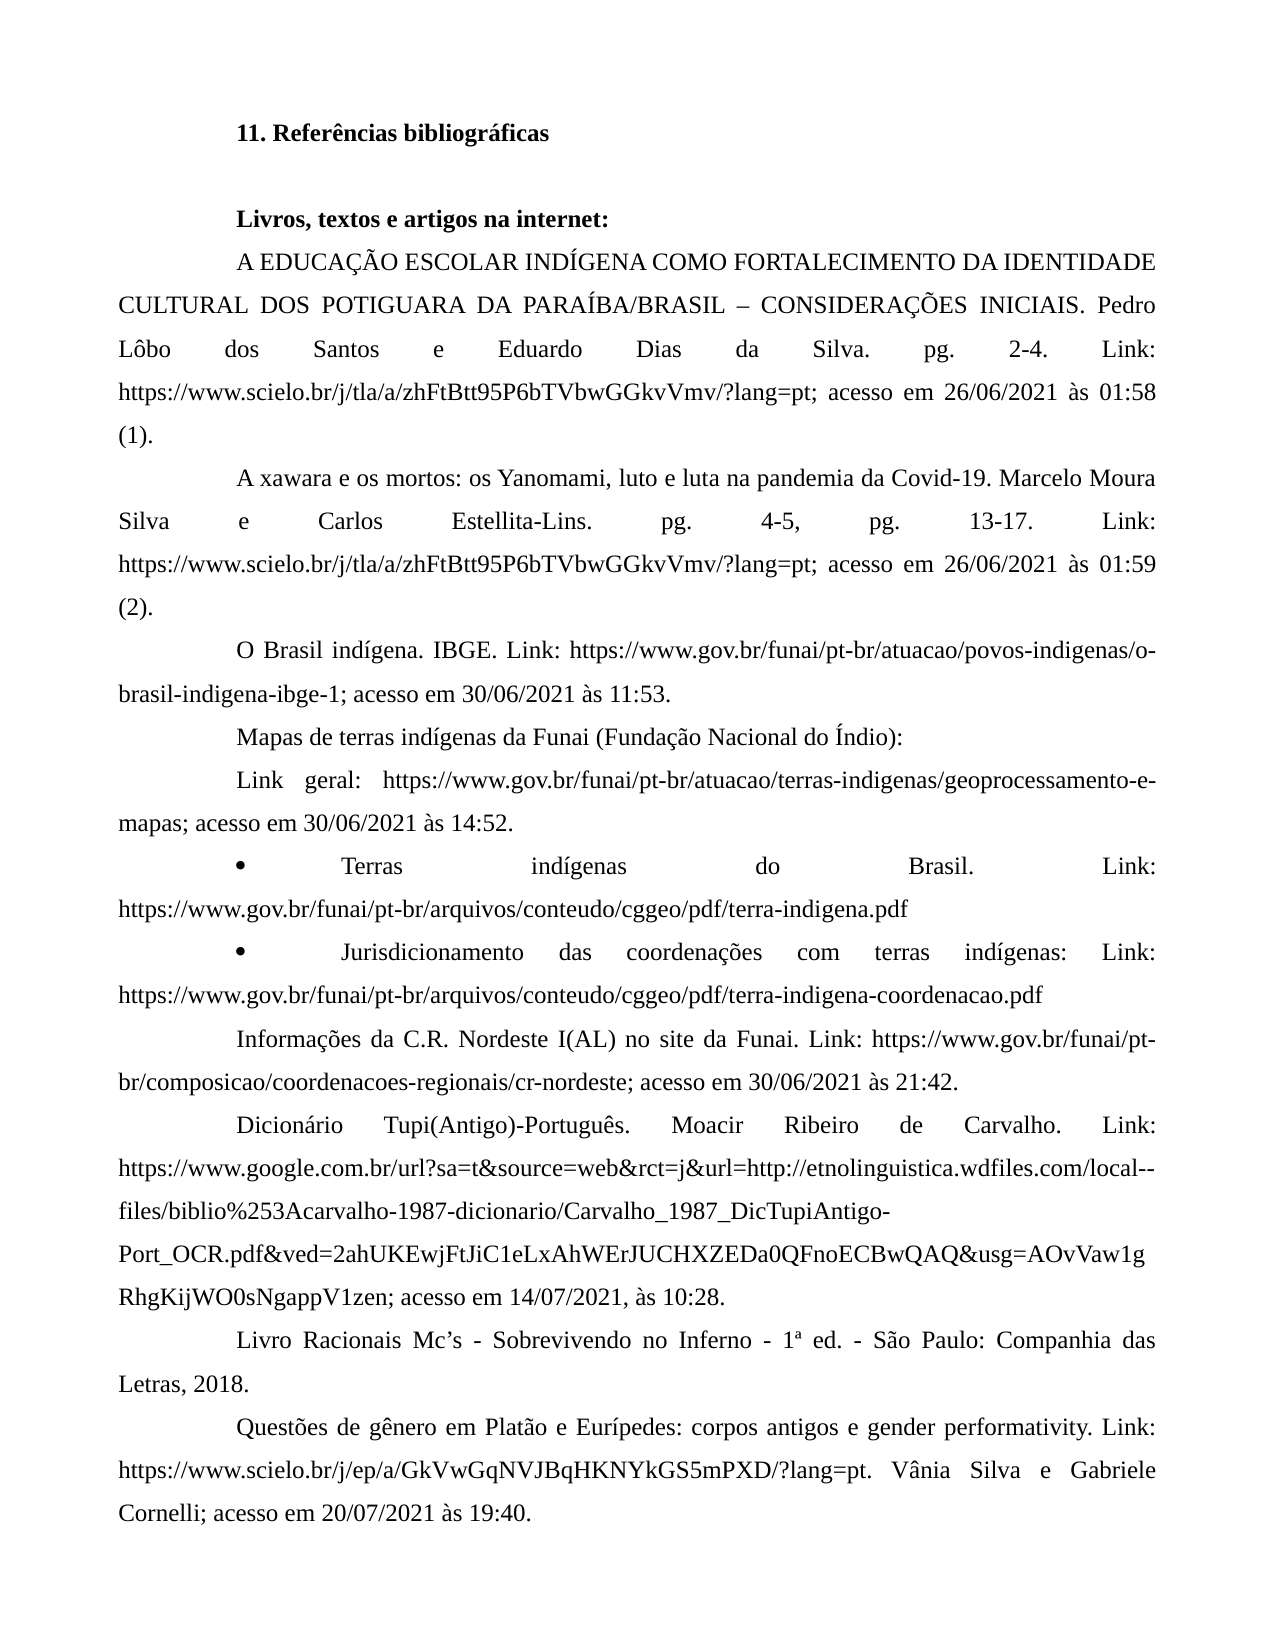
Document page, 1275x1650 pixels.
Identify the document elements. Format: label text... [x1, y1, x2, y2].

text 11. Referências bibliográficas [118, 118, 1157, 147]
text Mapas de terras indígenas da Funai (Fundação Nacional do Índio): [118, 722, 1157, 751]
text Link geral: https://www.gov.br/funai/pt-br/atuacao/terras-indigenas/geoprocessamento-e-mapas; acesso em 30/06/2021 às 14:52. [118, 765, 1157, 837]
text A xawara e os mortos: os Yanomami, luto e luta na pandemia da Covid-19. Marcelo Moura Silva e Carlos Estellita-Lins. pg. 4-5, pg. 13-17. Link: https://www.scielo.br/j/tla/a/zhFtBtt95P6bTVbwGGkvVmv/?lang=pt; acesso em 26/06/2021 às 01:59 (2). [118, 463, 1157, 621]
list Jurisdicionamento das coordenações com terras indígenas: Link: https://www.gov.br/funai/pt-br/arquivos/conteudo/cggeo/pdf/terra-indigena-coordenacao.pdf [118, 937, 1157, 1009]
text A EDUCAÇÃO ESCOLAR INDÍGENA COMO FORTALECIMENTO DA IDENTIDADE CULTURAL DOS POTIGUARA DA PARAÍBA/BRASIL – CONSIDERAÇÕES INICIAIS. Pedro Lôbo dos Santos e Eduardo Dias da Silva. pg. 2-4. Link: https://www.scielo.br/j/tla/a/zhFtBtt95P6bTVbwGGkvVmv/?lang=pt; acesso em 26/06/2021 às 01:58 (1). [118, 247, 1157, 449]
text Livro Racionais Mc’s - Sobrevivendo no Inferno - 1ª ed. - São Paulo: Companhia das Letras, 2018. [118, 1326, 1157, 1397]
text Questões de gênero em Platão e Eurípedes: corpos antigos e gender performativity. Link: https://www.scielo.br/j/ep/a/GkVwGqNVJBqHKNYkGS5mPXD/?lang=pt. Vânia Silva e Gabriele Cornelli; acesso em 20/07/2021 às 19:40. [118, 1412, 1157, 1527]
list Terras indígenas do Brasil. Link: https://www.gov.br/funai/pt-br/arquivos/conteudo/cggeo/pdf/terra-indigena.pdf [118, 851, 1157, 923]
text Livros, textos e artigos na internet: [118, 204, 1157, 233]
text Dicionário Tupi(Antigo)-Português. Moacir Ribeiro de Carvalho. Link: https://www.google.com.br/url?sa=t&source=web&rct=j&url=http://etnolinguistica.wdfiles.com/local--files/biblio%253Acarvalho-1987-dicionario/Carvalho_1987_DicTupiAntigo-Port_OCR.pdf&ved=2ahUKEwjFtJiC1eLxAhWErJUCHXZEDa0QFnoECBwQAQ&usg=AOvVaw1gRhgKijWO0sNgappV1zen; acesso em 14/07/2021, às 10:28. [118, 1110, 1157, 1311]
text O Brasil indígena. IBGE. Link: https://www.gov.br/funai/pt-br/atuacao/povos-indigenas/o-brasil-indigena-ibge-1; acesso em 30/06/2021 às 11:53. [118, 636, 1157, 707]
text Informações da C.R. Nordeste I(AL) no site da Funai. Link: https://www.gov.br/funai/pt-br/composicao/coordenacoes-regionais/cr-nordeste; acesso em 30/06/2021 às 21:42. [118, 1024, 1157, 1096]
